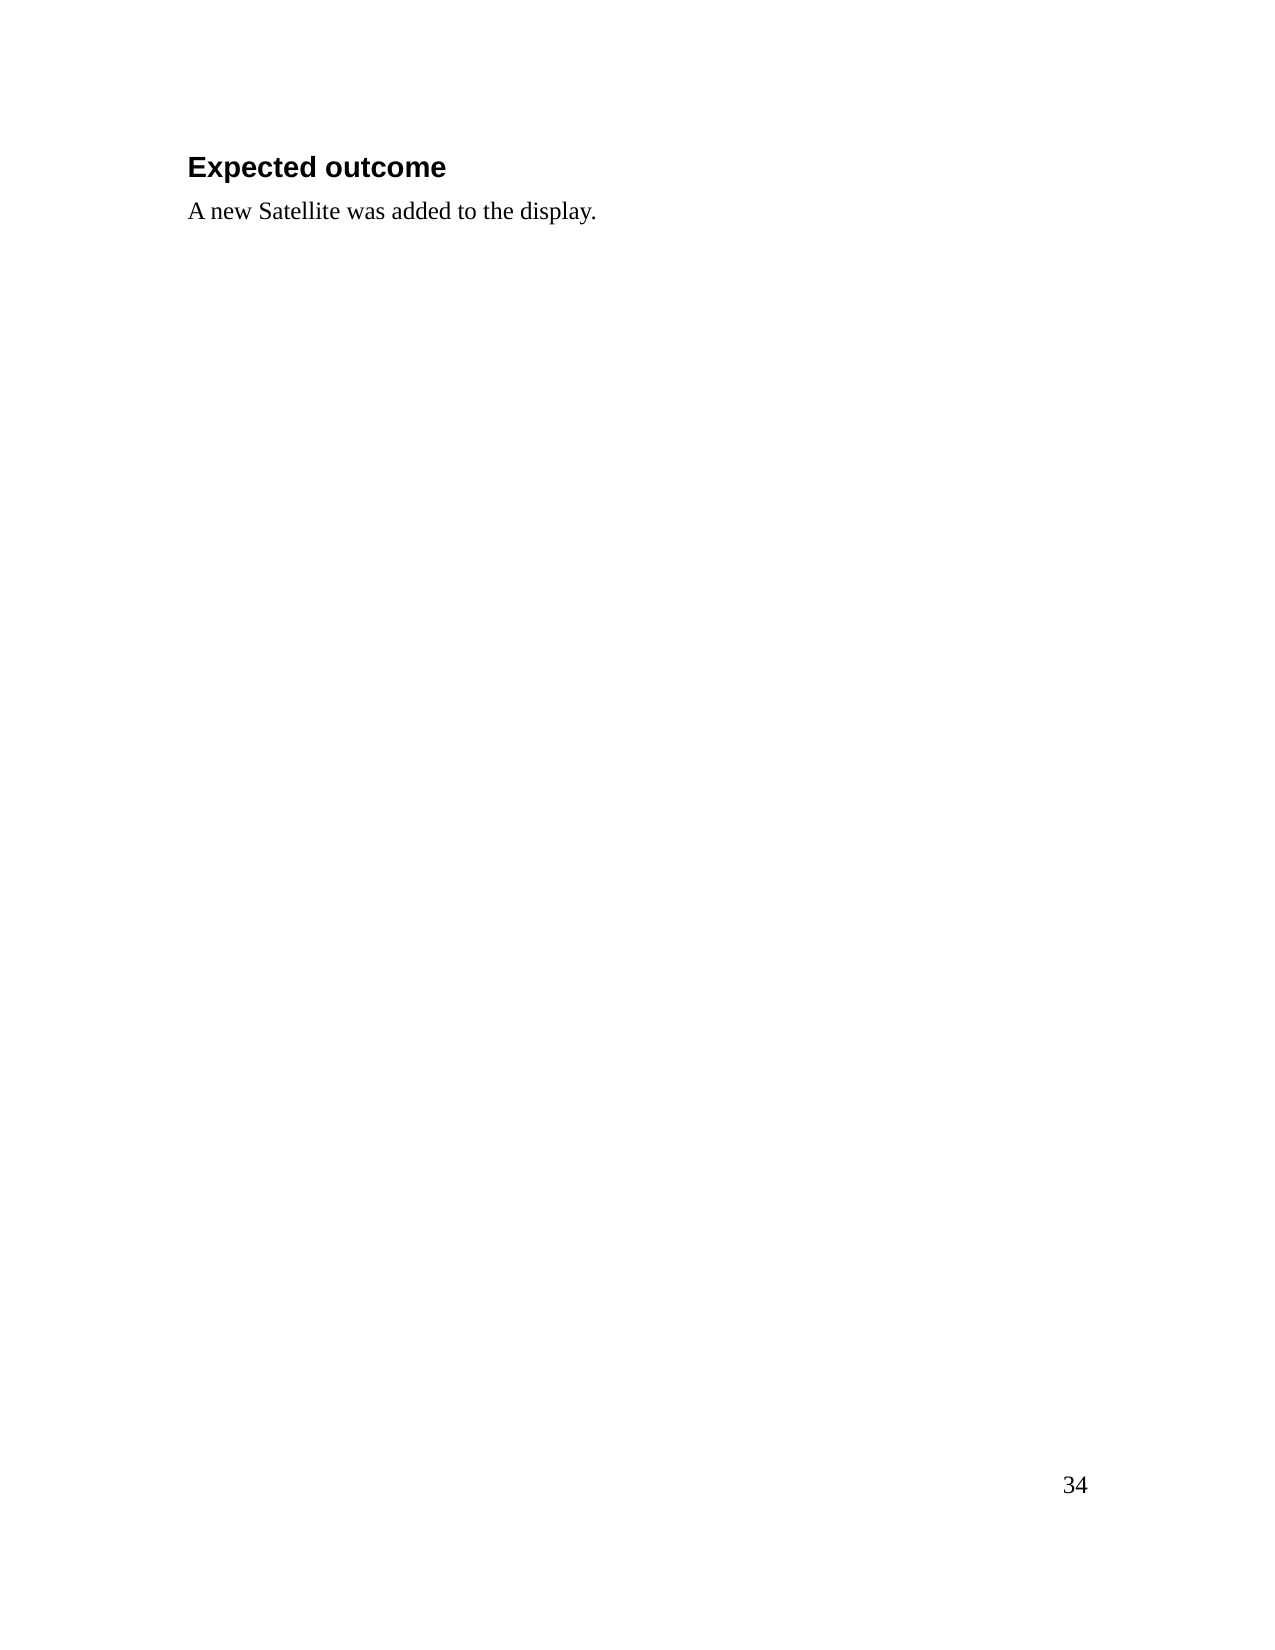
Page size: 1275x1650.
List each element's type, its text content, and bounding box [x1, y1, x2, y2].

text A new Satellite was added to the display. [187, 196, 1087, 225]
subtitle Expected outcome [187, 150, 1087, 183]
